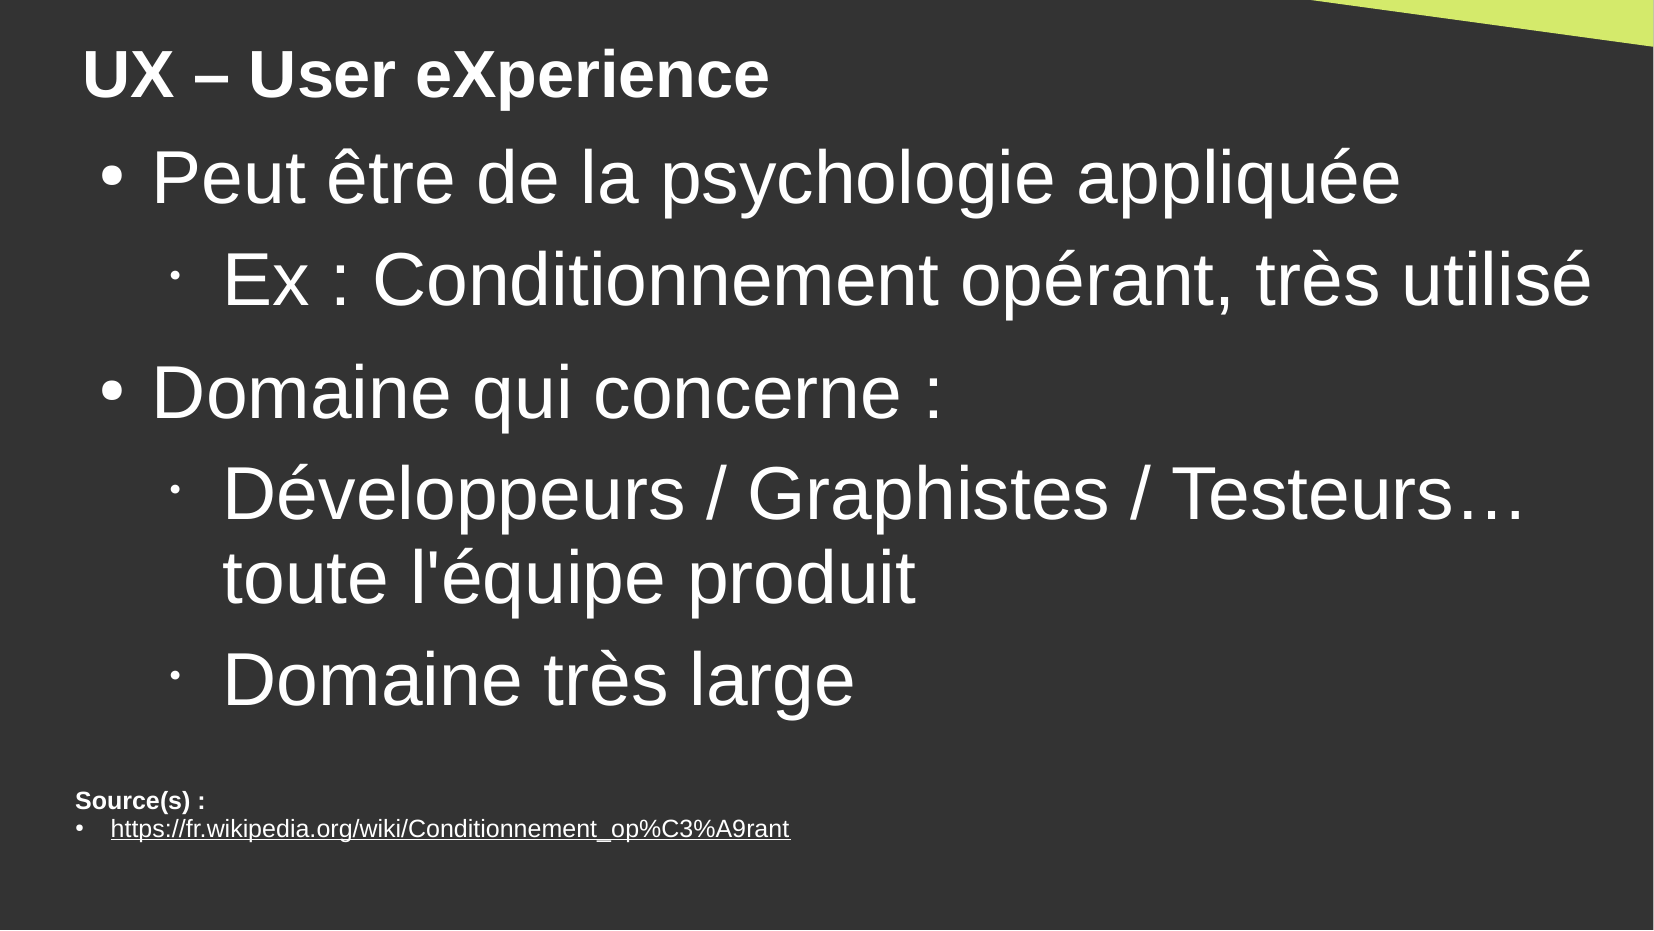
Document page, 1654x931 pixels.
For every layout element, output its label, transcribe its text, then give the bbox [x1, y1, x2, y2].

text_box [1310, 0, 1654, 47]
list Peut être de la psychologie appliquée Ex : Conditionnement opérant, très utilisé Domaine qui concerne : Développeurs / Graphistes / Testeurs… toute l'équipe produit Domaine très large [80, 135, 1620, 827]
title UX – User eXperience [82, 37, 1571, 114]
text_box Source(s) : https://fr.wikipedia.org/wiki/Conditionnement_op%C3%A9rant [60, 779, 1546, 875]
